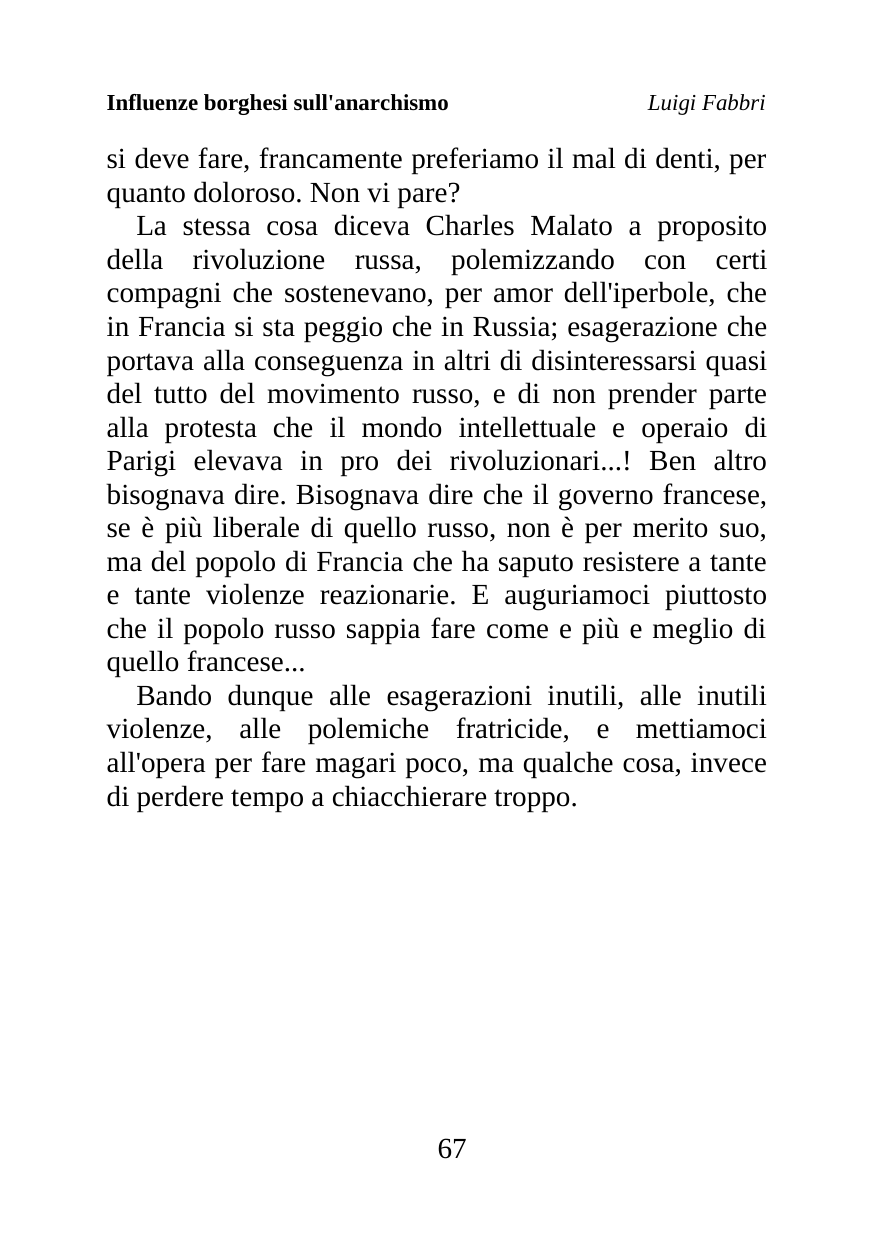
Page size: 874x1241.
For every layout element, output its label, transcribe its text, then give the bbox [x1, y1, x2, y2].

text La stessa cosa diceva Charles Malato a proposito della rivoluzione russa, polemizzando con certi compagni che sostenevano, per amor dell'iperbole, che in Francia si sta peggio che in Russia; esagerazione che portava alla conseguenza in altri di disinteressarsi quasi del tutto del movimento russo, e di non prender parte alla protesta che il mondo intellettuale e operaio di Parigi elevava in pro dei rivoluzionari...! Ben altro bisognava dire. Bisognava dire che il governo francese, se è più liberale di quello russo, non è per merito suo, ma del popolo di Francia che ha saputo resistere a tante e tante violenze reazionarie. E auguriamoci piuttosto che il popolo russo sappia fare come e più e meglio di quello francese... [106, 208, 768, 678]
text si deve fare, francamente preferiamo il mal di denti, per quanto doloroso. Non vi pare? [106, 141, 768, 208]
text Bando dunque alle esagerazioni inutili, alle inutili violenze, alle polemiche fratricide, e mettiamoci all'opera per fare magari poco, ma qualche cosa, invece di perdere tempo a chiacchierare troppo. [106, 678, 768, 812]
